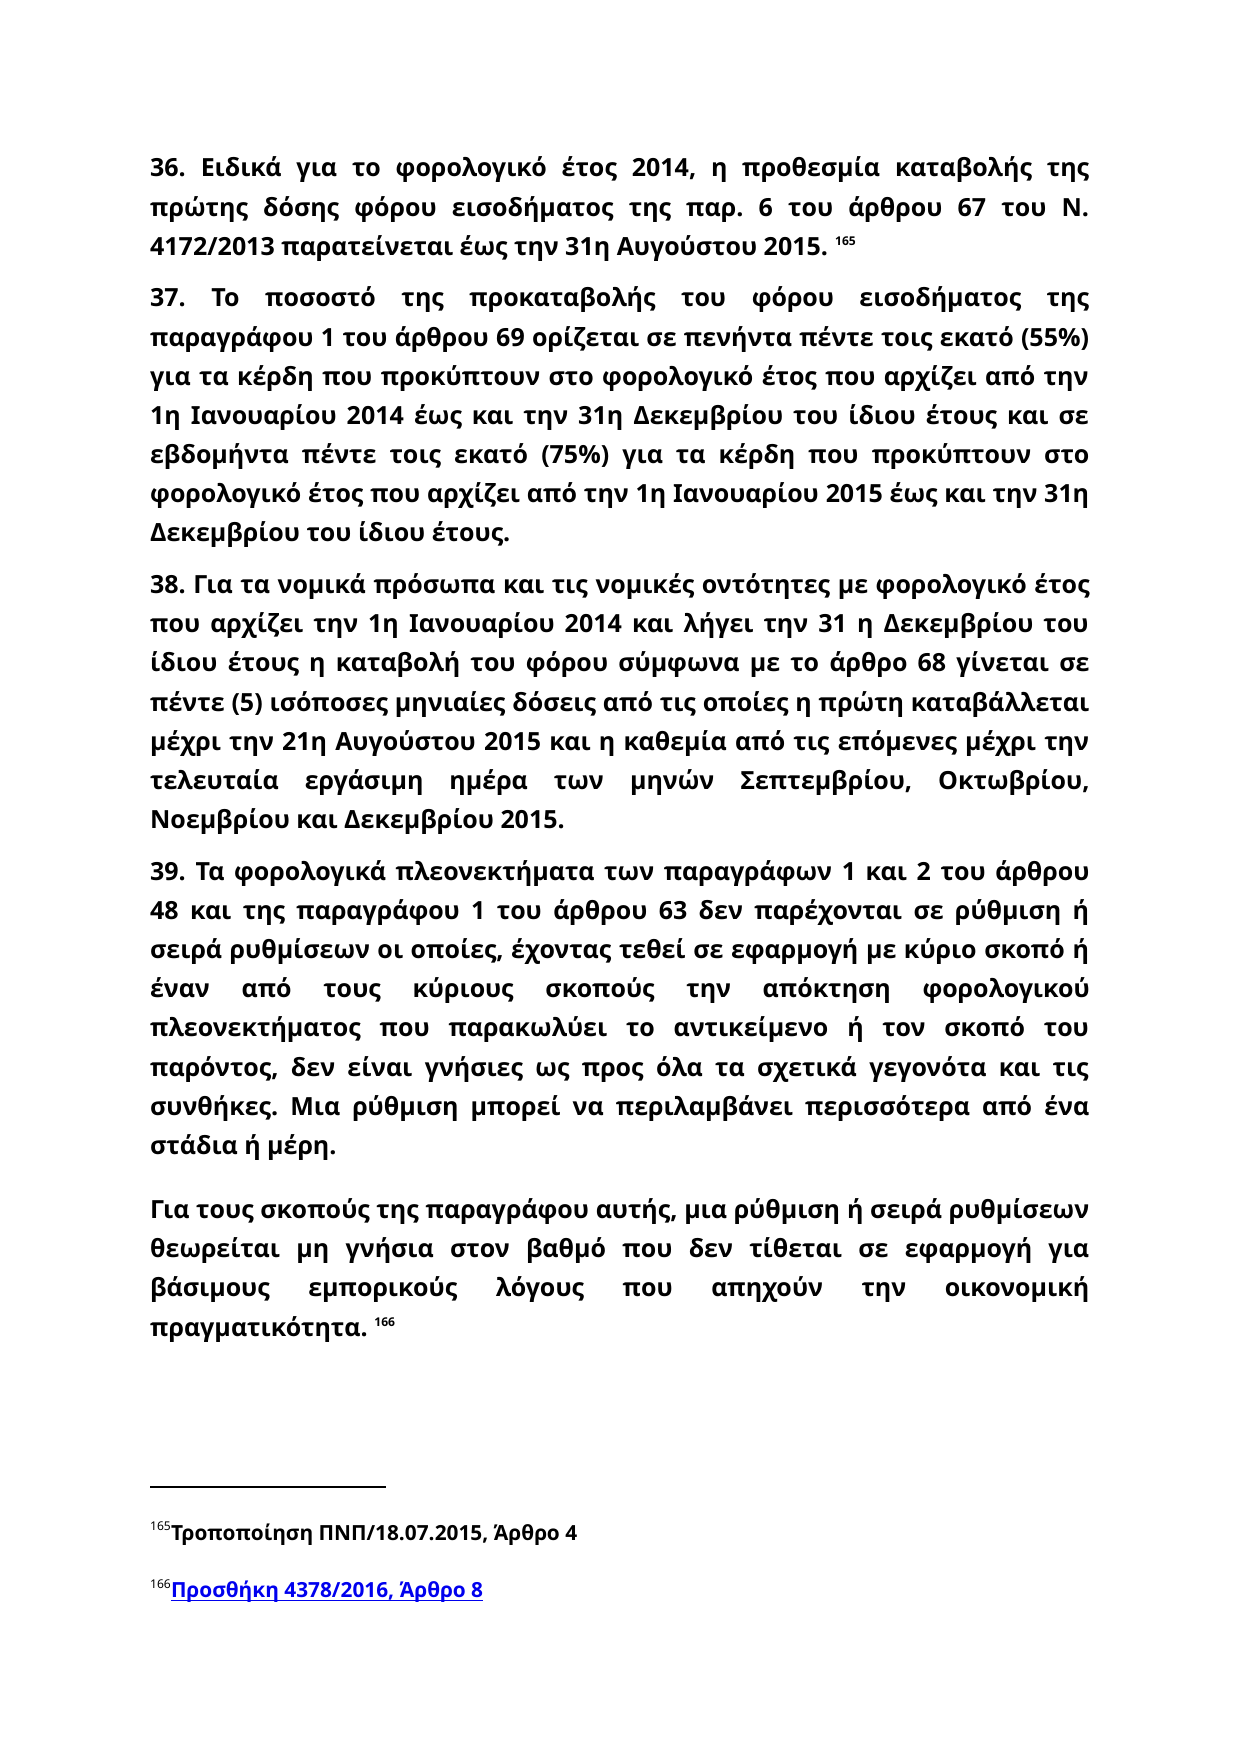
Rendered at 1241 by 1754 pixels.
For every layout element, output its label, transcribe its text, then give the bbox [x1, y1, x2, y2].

text Τροποποίηση ΠΝΠ/18.07.2015, Άρθρο 4 [150, 1518, 1090, 1546]
text Προσθήκη 4378/2016, Άρθρο 8 [150, 1576, 1090, 1604]
text Για τους σκοπούς της παραγράφου αυτής, μια ρύθμιση ή σειρά ρυθμίσεων θεωρείται μη γνήσια στον βαθμό που δεν τίθεται σε εφαρμογή για βάσιμους εμπορικούς λόγους που απηχούν την οικονομική πραγματικότητα. [150, 1192, 1090, 1343]
text 39. Τα φορολογικά πλεονεκτήματα των παραγράφων 1 και 2 του άρθρου 48 και της παραγράφου 1 του άρθρου 63 δεν παρέχονται σε ρύθμιση ή σειρά ρυθμίσεων οι οποίες, έχοντας τεθεί σε εφαρμογή με κύριο σκοπό ή έναν από τους κύριους σκοπούς την απόκτηση φορολογικού πλεονεκτήματος που παρακωλύει το αντικείμενο ή τον σκοπό του παρόντος, δεν είναι γνήσιες ως προς όλα τα σχετικά γεγονότα και τις συνθήκες. Μια ρύθμιση μπορεί να περιλαμβάνει περισσότερα από ένα στάδια ή μέρη. [150, 853, 1090, 1162]
text 38. Για τα νομικά πρόσωπα και τις νομικές οντότητες με φορολογικό έτος που αρχίζει την 1η Ιανουαρίου 2014 και λήγει την 31 η Δεκεμβρίου του ίδιου έτους η καταβολή του φόρου σύμφωνα με το άρθρο 68 γίνεται σε πέντε (5) ισόποσες μηνιαίες δόσεις από τις οποίες η πρώτη καταβάλλεται μέχρι την 21η Αυγούστου 2015 και η καθεμία από τις επόμενες μέχρι την τελευταία εργάσιμη ημέρα των μηνών Σεπτεμβρίου, Οκτωβρίου, Νοεμβρίου και Δεκεμβρίου 2015. [150, 567, 1090, 836]
text 36. Ειδικά για το φορολογικό έτος 2014, η προθεσμία καταβολής της πρώτης δόσης φόρου εισοδήματος της παρ. 6 του άρθρου 67 του Ν. 4172/2013 παρατείνεται έως την 31η Αυγούστου 2015. [150, 150, 1090, 262]
text 37. Το ποσοστό της προκαταβολής του φόρου εισοδήματος της παραγράφου 1 του άρθρου 69 ορίζεται σε πενήντα πέντε τοις εκατό (55%) για τα κέρδη που προκύπτουν στο φορολογικό έτος που αρχίζει από την 1η Ιανουαρίου 2014 έως και την 31η Δεκεμβρίου του ίδιου έτους και σε εβδομήντα πέντε τοις εκατό (75%) για τα κέρδη που προκύπτουν στο φορολογικό έτος που αρχίζει από την 1η Ιανουαρίου 2015 έως και την 31η Δεκεμβρίου του ίδιου έτους. [150, 280, 1090, 549]
